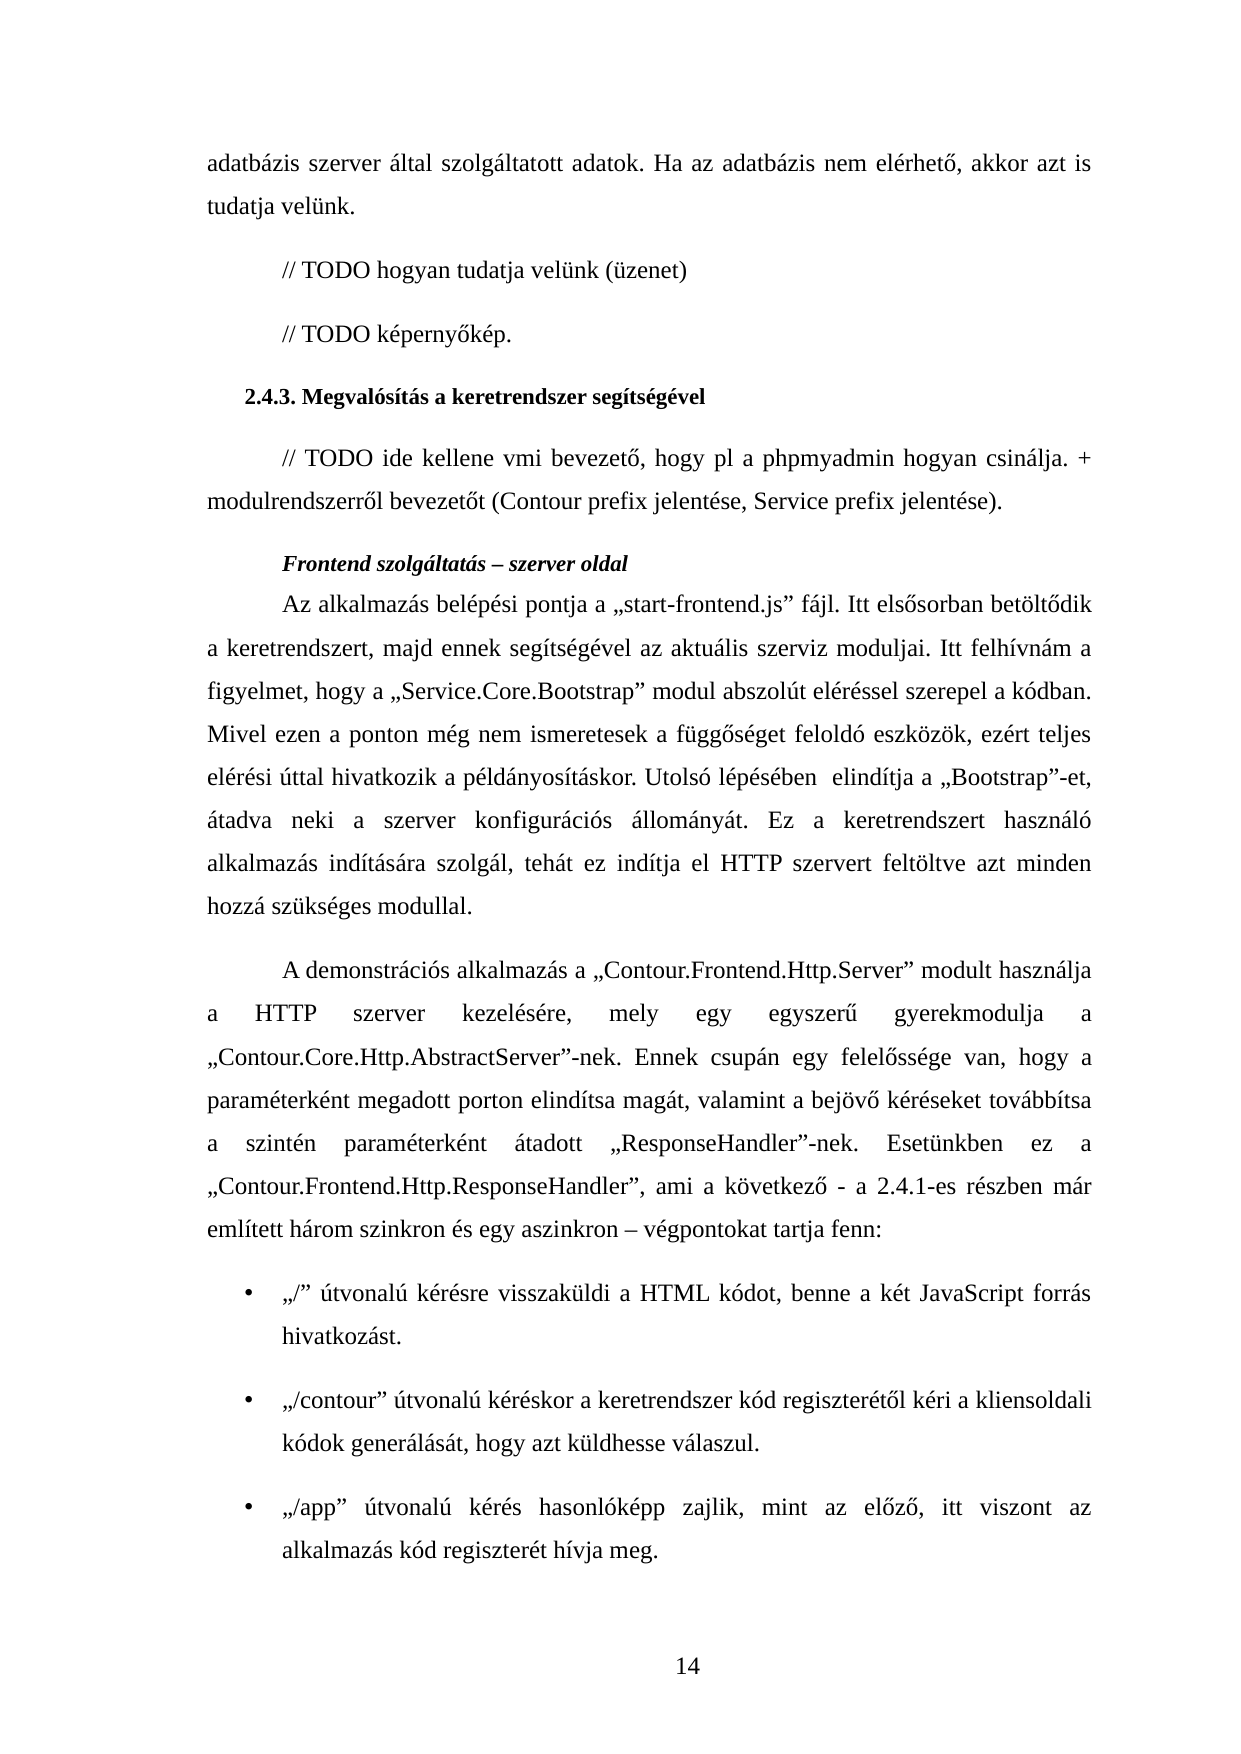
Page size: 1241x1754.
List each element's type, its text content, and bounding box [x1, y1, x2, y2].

subtitle 2.4.3. Megvalósítás a keretrendszer segítségével [244, 383, 1092, 409]
list „/contour” útvonalú kéréskor a keretrendszer kód regiszterétől kéri a kliensoldali kódok generálását, hogy azt küldhesse válaszul. [244, 1385, 1092, 1457]
text // TODO ide kellene vmi bevezető, hogy pl a phpmyadmin hogyan csinálja. + modulrendszerről bevezetőt (Contour prefix jelentése, Service prefix jelentése). [207, 443, 1092, 515]
text A demonstrációs alkalmazás a „Contour.Frontend.Http.Server” modult használja a HTTP szerver kezelésére, mely egy egyszerű gyerekmodulja a „Contour.Core.Http.AbstractServer”-nek. Ennek csupán egy felelőssége van, hogy a paraméterként megadott porton elindítsa magát, valamint a bejövő kéréseket továbbítsa a szintén paraméterként átadott „ResponseHandler”-nek. Esetünkben ez a „Contour.Frontend.Http.ResponseHandler”, ami a következő - a 2.4.1-es részben már említett három szinkron és egy aszinkron – végpontokat tartja fenn: [207, 955, 1092, 1243]
text Az alkalmazás belépési pontja a „start-frontend.js” fájl. Itt elsősorban betöltődik a keretrendszert, majd ennek segítségével az aktuális szerviz moduljai. Itt felhívnám a figyelmet, hogy a „Service.Core.Bootstrap” modul abszolút eléréssel szerepel a kódban. Mivel ezen a ponton még nem ismeretesek a függőséget feloldó eszközök, ezért teljes elérési úttal hivatkozik a példányosításkor. Utolsó lépésében elindítja a „Bootstrap”-et, átadva neki a szerver konfigurációs állományát. Ez a keretrendszert használó alkalmazás indítására szolgál, tehát ez indítja el HTTP szervert feltöltve azt minden hozzá szükséges modullal. [207, 589, 1092, 920]
text // TODO képernyőkép. [207, 319, 1092, 347]
subtitle Frontend szolgáltatás – szerver oldal [244, 550, 1092, 576]
text adatbázis szerver által szolgáltatott adatok. Ha az adatbázis nem elérhető, akkor azt is tudatja velünk. [207, 148, 1092, 219]
list „/app” útvonalú kérés hasonlóképp zajlik, mint az előző, itt viszont az alkalmazás kód regiszterét hívja meg. [244, 1492, 1092, 1564]
list „/” útvonalú kérésre visszaküldi a HTML kódot, benne a két JavaScript forrás hivatkozást. [244, 1278, 1092, 1350]
text // TODO hogyan tudatja velünk (üzenet) [207, 255, 1092, 283]
